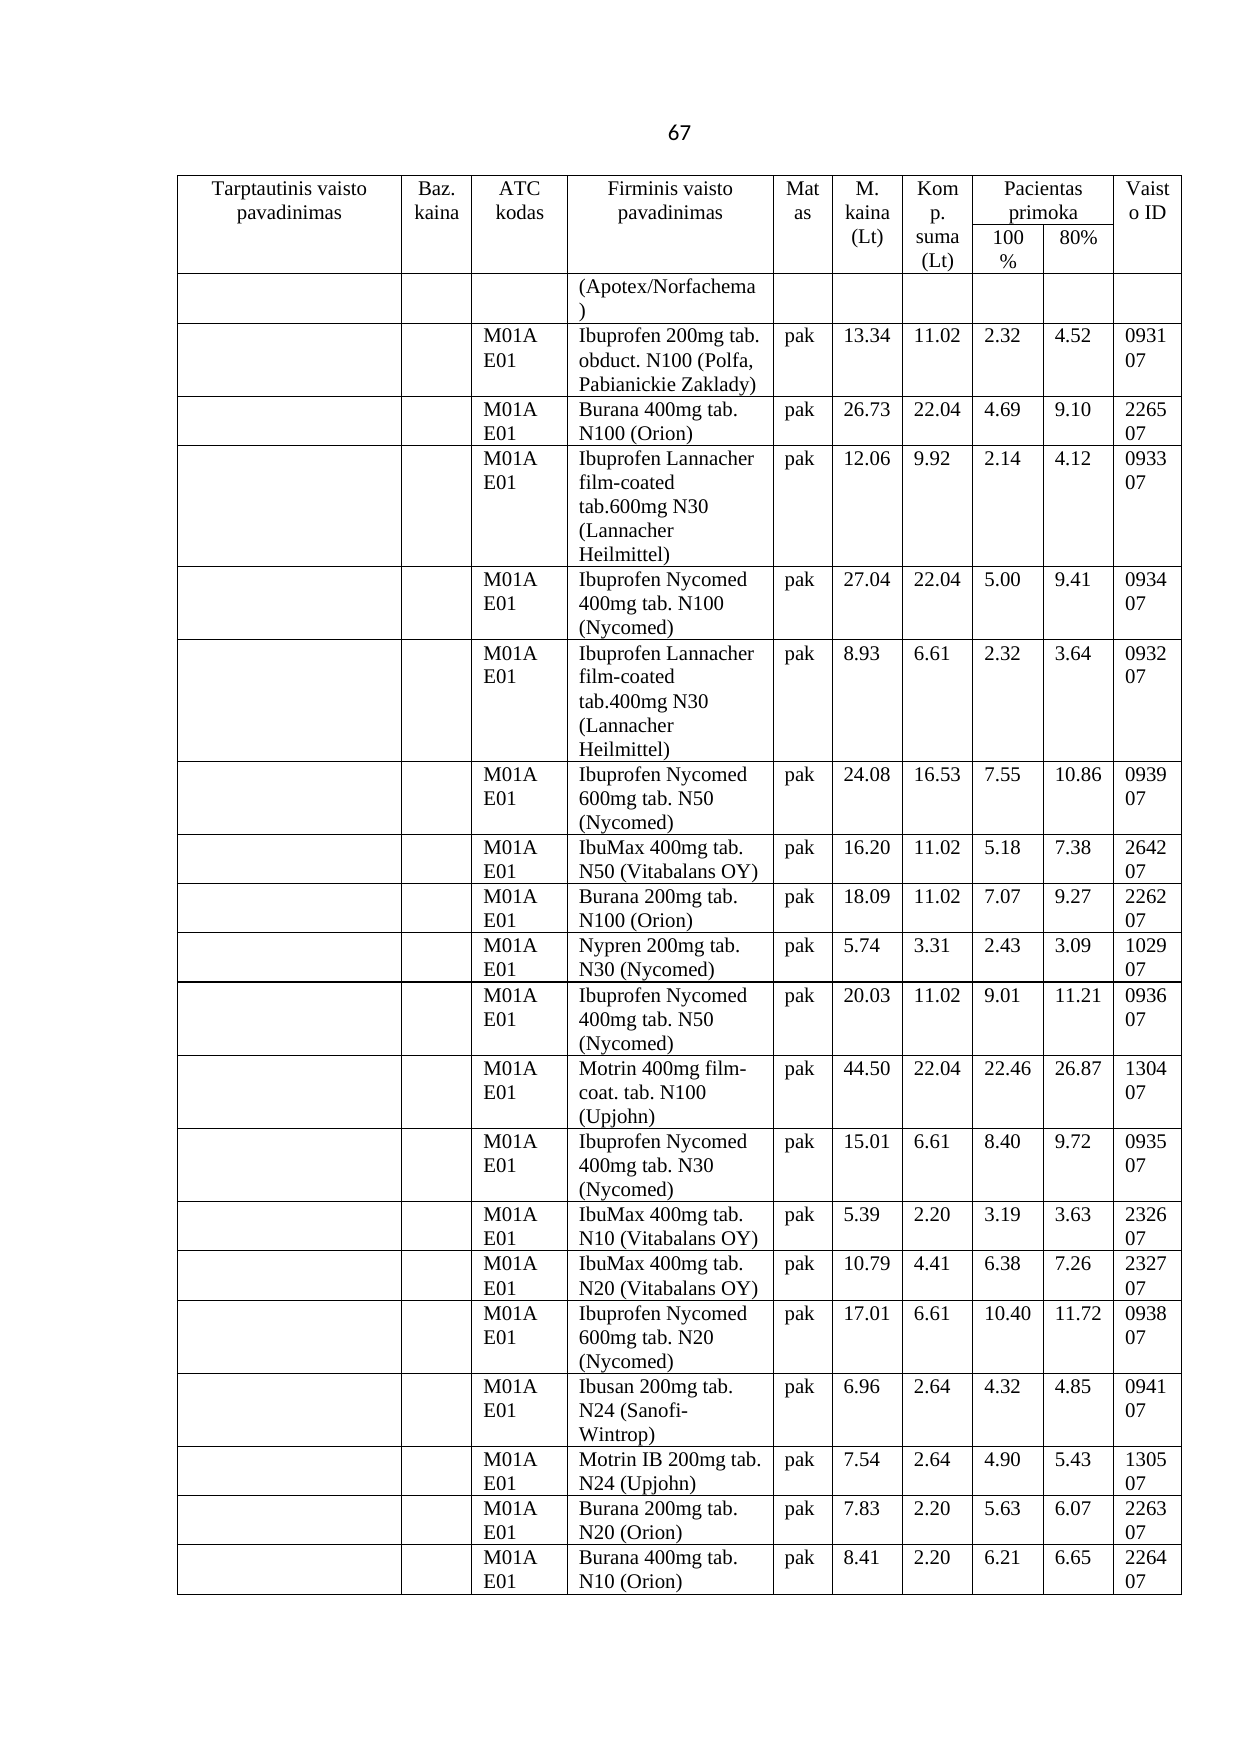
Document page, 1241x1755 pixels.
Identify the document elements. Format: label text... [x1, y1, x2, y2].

table_cell [178, 397, 401, 445]
table_cell [402, 1129, 471, 1201]
table_cell [178, 1202, 401, 1250]
table_cell [402, 397, 471, 445]
table_cell 130507 [1114, 1447, 1181, 1495]
table_cell 2.43 [973, 933, 1043, 981]
table_cell pak [774, 324, 832, 396]
table_cell [178, 835, 401, 883]
table_header Pacientas primoka [973, 176, 1113, 224]
table_cell 4.41 [903, 1251, 972, 1299]
table_cell 4.85 [1044, 1374, 1113, 1446]
table_cell 100% [973, 225, 1043, 273]
table_cell 10.79 [833, 1251, 902, 1299]
table_cell 3.63 [1044, 1202, 1113, 1250]
table_cell 17.01 [833, 1301, 902, 1373]
table_cell M01A E01 [472, 1496, 567, 1544]
table_header ATC kodas [472, 176, 567, 273]
table_cell [402, 274, 471, 322]
table_cell 2.32 [973, 324, 1043, 396]
table_cell 6.07 [1044, 1496, 1113, 1544]
table_cell [973, 274, 1043, 322]
table_cell [178, 1056, 401, 1128]
table_cell 7.38 [1044, 835, 1113, 883]
table_cell 4.12 [1044, 446, 1113, 566]
table_cell 226407 [1114, 1545, 1181, 1593]
table_cell 2.64 [903, 1374, 972, 1446]
table_cell [178, 983, 401, 1055]
table_cell 2.14 [973, 446, 1043, 566]
table_cell 12.06 [833, 446, 902, 566]
table_cell M01A E01 [472, 1374, 567, 1446]
table_cell 093907 [1114, 762, 1181, 834]
table_cell pak [774, 1129, 832, 1201]
table_cell Nypren 200mg tab. N30 (Nycomed) [568, 933, 773, 981]
table_cell 093307 [1114, 446, 1181, 566]
table_cell [402, 446, 471, 566]
table_cell M01A E01 [472, 983, 567, 1055]
table_cell pak [774, 640, 832, 761]
table_cell M01A E01 [472, 1545, 567, 1593]
table_cell IbuMax 400mg tab. N10 (Vitabalans OY) [568, 1202, 773, 1250]
table_cell 2.20 [903, 1202, 972, 1250]
table_cell Ibuprofen Nycomed 600mg tab. N20 (Nycomed) [568, 1301, 773, 1373]
table_cell Motrin 400mg film-coat. tab. N100 (Upjohn) [568, 1056, 773, 1128]
table_cell M01A E01 [472, 933, 567, 981]
table_cell 11.21 [1044, 983, 1113, 1055]
table_cell 6.61 [903, 640, 972, 761]
table_cell [178, 324, 401, 396]
table_cell 6.65 [1044, 1545, 1113, 1593]
table_cell 6.38 [973, 1251, 1043, 1299]
table_cell Ibuprofen Nycomed 400mg tab. N30 (Nycomed) [568, 1129, 773, 1201]
table_cell [178, 1251, 401, 1299]
table_cell [178, 446, 401, 566]
table_cell [178, 274, 401, 322]
table_cell [402, 884, 471, 932]
table_cell Ibuprofen Nycomed 400mg tab. N50 (Nycomed) [568, 983, 773, 1055]
table_cell 5.74 [833, 933, 902, 981]
table_cell 232607 [1114, 1202, 1181, 1250]
table_header Firminis vaisto pavadinimas [568, 176, 773, 273]
table_cell 10.40 [973, 1301, 1043, 1373]
table_cell 3.31 [903, 933, 972, 981]
table_cell 093507 [1114, 1129, 1181, 1201]
table_cell 7.54 [833, 1447, 902, 1495]
table_cell 6.96 [833, 1374, 902, 1446]
table_cell M01A E01 [472, 1056, 567, 1128]
table_cell [178, 1374, 401, 1446]
table_cell IbuMax 400mg tab. N20 (Vitabalans OY) [568, 1251, 773, 1299]
table_cell 5.39 [833, 1202, 902, 1250]
table_cell Burana 400mg tab. N100 (Orion) [568, 397, 773, 445]
table_cell 6.61 [903, 1129, 972, 1201]
table_cell pak [774, 1447, 832, 1495]
table_cell 6.61 [903, 1301, 972, 1373]
table_cell 44.50 [833, 1056, 902, 1128]
table_cell [178, 1447, 401, 1495]
table_cell Ibuprofen 200mg tab. obduct. N100 (Polfa, Pabianickie Zaklady) [568, 324, 773, 396]
table_cell Ibuprofen Lannacher film-coated tab.400mg N30 (Lannacher Heilmittel) [568, 640, 773, 761]
table_cell 11.02 [903, 324, 972, 396]
table_cell 8.40 [973, 1129, 1043, 1201]
table_cell pak [774, 835, 832, 883]
table_cell [178, 884, 401, 932]
table_cell pak [774, 567, 832, 639]
table_cell 3.19 [973, 1202, 1043, 1250]
table_cell [402, 1447, 471, 1495]
table_cell 3.64 [1044, 640, 1113, 761]
table_cell 16.53 [903, 762, 972, 834]
table_cell [903, 274, 972, 322]
table_cell [402, 1301, 471, 1373]
table_cell Motrin IB 200mg tab. N24 (Upjohn) [568, 1447, 773, 1495]
table_cell 232707 [1114, 1251, 1181, 1299]
table_cell [178, 567, 401, 639]
table_cell pak [774, 1251, 832, 1299]
table_cell Burana 200mg tab. N100 (Orion) [568, 884, 773, 932]
table_cell 8.93 [833, 640, 902, 761]
table_cell 226507 [1114, 397, 1181, 445]
table_header Vaisto ID [1114, 176, 1181, 273]
table_cell Ibuprofen Lannacher film-coated tab.600mg N30 (Lannacher Heilmittel) [568, 446, 773, 566]
table_cell M01A E01 [472, 324, 567, 396]
table_cell 22.46 [973, 1056, 1043, 1128]
table_cell M01A E01 [472, 1129, 567, 1201]
table_cell M01A E01 [472, 884, 567, 932]
table_cell [402, 835, 471, 883]
table_cell M01A E01 [472, 446, 567, 566]
table_cell 8.41 [833, 1545, 902, 1593]
table_cell M01A E01 [472, 835, 567, 883]
table_cell 9.72 [1044, 1129, 1113, 1201]
table_cell [402, 1056, 471, 1128]
table_cell pak [774, 1301, 832, 1373]
table_cell 5.00 [973, 567, 1043, 639]
table_cell 24.08 [833, 762, 902, 834]
table_header Komp. suma (Lt) [903, 176, 972, 273]
table_header Baz. kaina [402, 176, 471, 273]
table_cell 9.41 [1044, 567, 1113, 639]
table_cell 2.20 [903, 1545, 972, 1593]
table_cell M01A E01 [472, 1202, 567, 1250]
table_cell 2.64 [903, 1447, 972, 1495]
table_cell pak [774, 397, 832, 445]
table_cell 130407 [1114, 1056, 1181, 1128]
table_header Tarptautinis vaisto pavadinimas [178, 176, 401, 273]
table_cell 093607 [1114, 983, 1181, 1055]
table_cell 22.04 [903, 567, 972, 639]
table_cell 26.73 [833, 397, 902, 445]
table_cell 7.55 [973, 762, 1043, 834]
table_cell 16.20 [833, 835, 902, 883]
table_cell 4.90 [973, 1447, 1043, 1495]
table_cell 6.21 [973, 1545, 1043, 1593]
table_cell 9.10 [1044, 397, 1113, 445]
table_cell 093207 [1114, 640, 1181, 761]
table_cell pak [774, 1545, 832, 1593]
table_cell Burana 400mg tab. N10 (Orion) [568, 1545, 773, 1593]
table_cell 5.63 [973, 1496, 1043, 1544]
table_cell 26.87 [1044, 1056, 1113, 1128]
table_cell 094107 [1114, 1374, 1181, 1446]
table_cell 18.09 [833, 884, 902, 932]
table_cell 11.02 [903, 884, 972, 932]
table_cell 226207 [1114, 884, 1181, 932]
table_cell 22.04 [903, 397, 972, 445]
table_cell 5.43 [1044, 1447, 1113, 1495]
table_cell [402, 1251, 471, 1299]
table_cell 11.02 [903, 983, 972, 1055]
table_cell [178, 1496, 401, 1544]
table_cell [178, 1301, 401, 1373]
table_cell 7.83 [833, 1496, 902, 1544]
table_cell pak [774, 1496, 832, 1544]
table_cell 3.09 [1044, 933, 1113, 981]
table_cell 4.69 [973, 397, 1043, 445]
table_cell 27.04 [833, 567, 902, 639]
table_cell [178, 1129, 401, 1201]
table_cell 2.20 [903, 1496, 972, 1544]
table_cell pak [774, 1202, 832, 1250]
table_cell 264207 [1114, 835, 1181, 883]
table_cell 093807 [1114, 1301, 1181, 1373]
table_cell 7.07 [973, 884, 1043, 932]
table_cell [1114, 274, 1181, 322]
table_cell 093107 [1114, 324, 1181, 396]
table_cell 11.02 [903, 835, 972, 883]
table_cell [402, 762, 471, 834]
table_cell 4.32 [973, 1374, 1043, 1446]
table_cell 226307 [1114, 1496, 1181, 1544]
table_cell pak [774, 933, 832, 981]
table_cell M01A E01 [472, 567, 567, 639]
table_cell 10.86 [1044, 762, 1113, 834]
table_cell Ibuprofen Nycomed 400mg tab. N100 (Nycomed) [568, 567, 773, 639]
table_cell [402, 1496, 471, 1544]
table_cell 9.01 [973, 983, 1043, 1055]
table_cell 13.34 [833, 324, 902, 396]
table_cell [402, 983, 471, 1055]
table_cell 7.26 [1044, 1251, 1113, 1299]
table_cell [472, 274, 567, 322]
table_cell pak [774, 884, 832, 932]
table_cell [402, 324, 471, 396]
table_header M. kaina (Lt) [833, 176, 902, 273]
table_cell [402, 1374, 471, 1446]
table_cell [402, 933, 471, 981]
table_cell [178, 640, 401, 761]
table_cell [178, 1545, 401, 1593]
table_cell M01A E01 [472, 1251, 567, 1299]
table_cell pak [774, 1056, 832, 1128]
table_header Matas [774, 176, 832, 273]
table_cell 22.04 [903, 1056, 972, 1128]
table_cell M01A E01 [472, 640, 567, 761]
table_cell M01A E01 [472, 1447, 567, 1495]
table_cell pak [774, 1374, 832, 1446]
table_cell 2.32 [973, 640, 1043, 761]
table_cell Ibuprofen Nycomed 600mg tab. N50 (Nycomed) [568, 762, 773, 834]
table_cell pak [774, 762, 832, 834]
table_cell 9.27 [1044, 884, 1113, 932]
table_cell (Apotex/Norfachema) [568, 274, 773, 322]
table_cell 5.18 [973, 835, 1043, 883]
table_cell M01A E01 [472, 762, 567, 834]
table_cell [402, 567, 471, 639]
table_cell [402, 1202, 471, 1250]
table_cell [1044, 274, 1113, 322]
table_cell [833, 274, 902, 322]
table_cell 15.01 [833, 1129, 902, 1201]
table_cell 4.52 [1044, 324, 1113, 396]
table_cell 11.72 [1044, 1301, 1113, 1373]
table_cell 9.92 [903, 446, 972, 566]
table_cell M01A E01 [472, 1301, 567, 1373]
table_cell pak [774, 983, 832, 1055]
table_cell [178, 762, 401, 834]
table_cell [402, 640, 471, 761]
table_cell pak [774, 446, 832, 566]
table_cell Burana 200mg tab. N20 (Orion) [568, 1496, 773, 1544]
table_cell 80% [1044, 225, 1113, 273]
table_cell M01A E01 [472, 397, 567, 445]
table_cell Ibusan 200mg tab. N24 (Sanofi-Wintrop) [568, 1374, 773, 1446]
table_cell 102907 [1114, 933, 1181, 981]
table_cell 093407 [1114, 567, 1181, 639]
table_cell [178, 933, 401, 981]
table_cell [402, 1545, 471, 1593]
table_cell [774, 274, 832, 322]
table_cell IbuMax 400mg tab. N50 (Vitabalans OY) [568, 835, 773, 883]
table_cell 20.03 [833, 983, 902, 1055]
